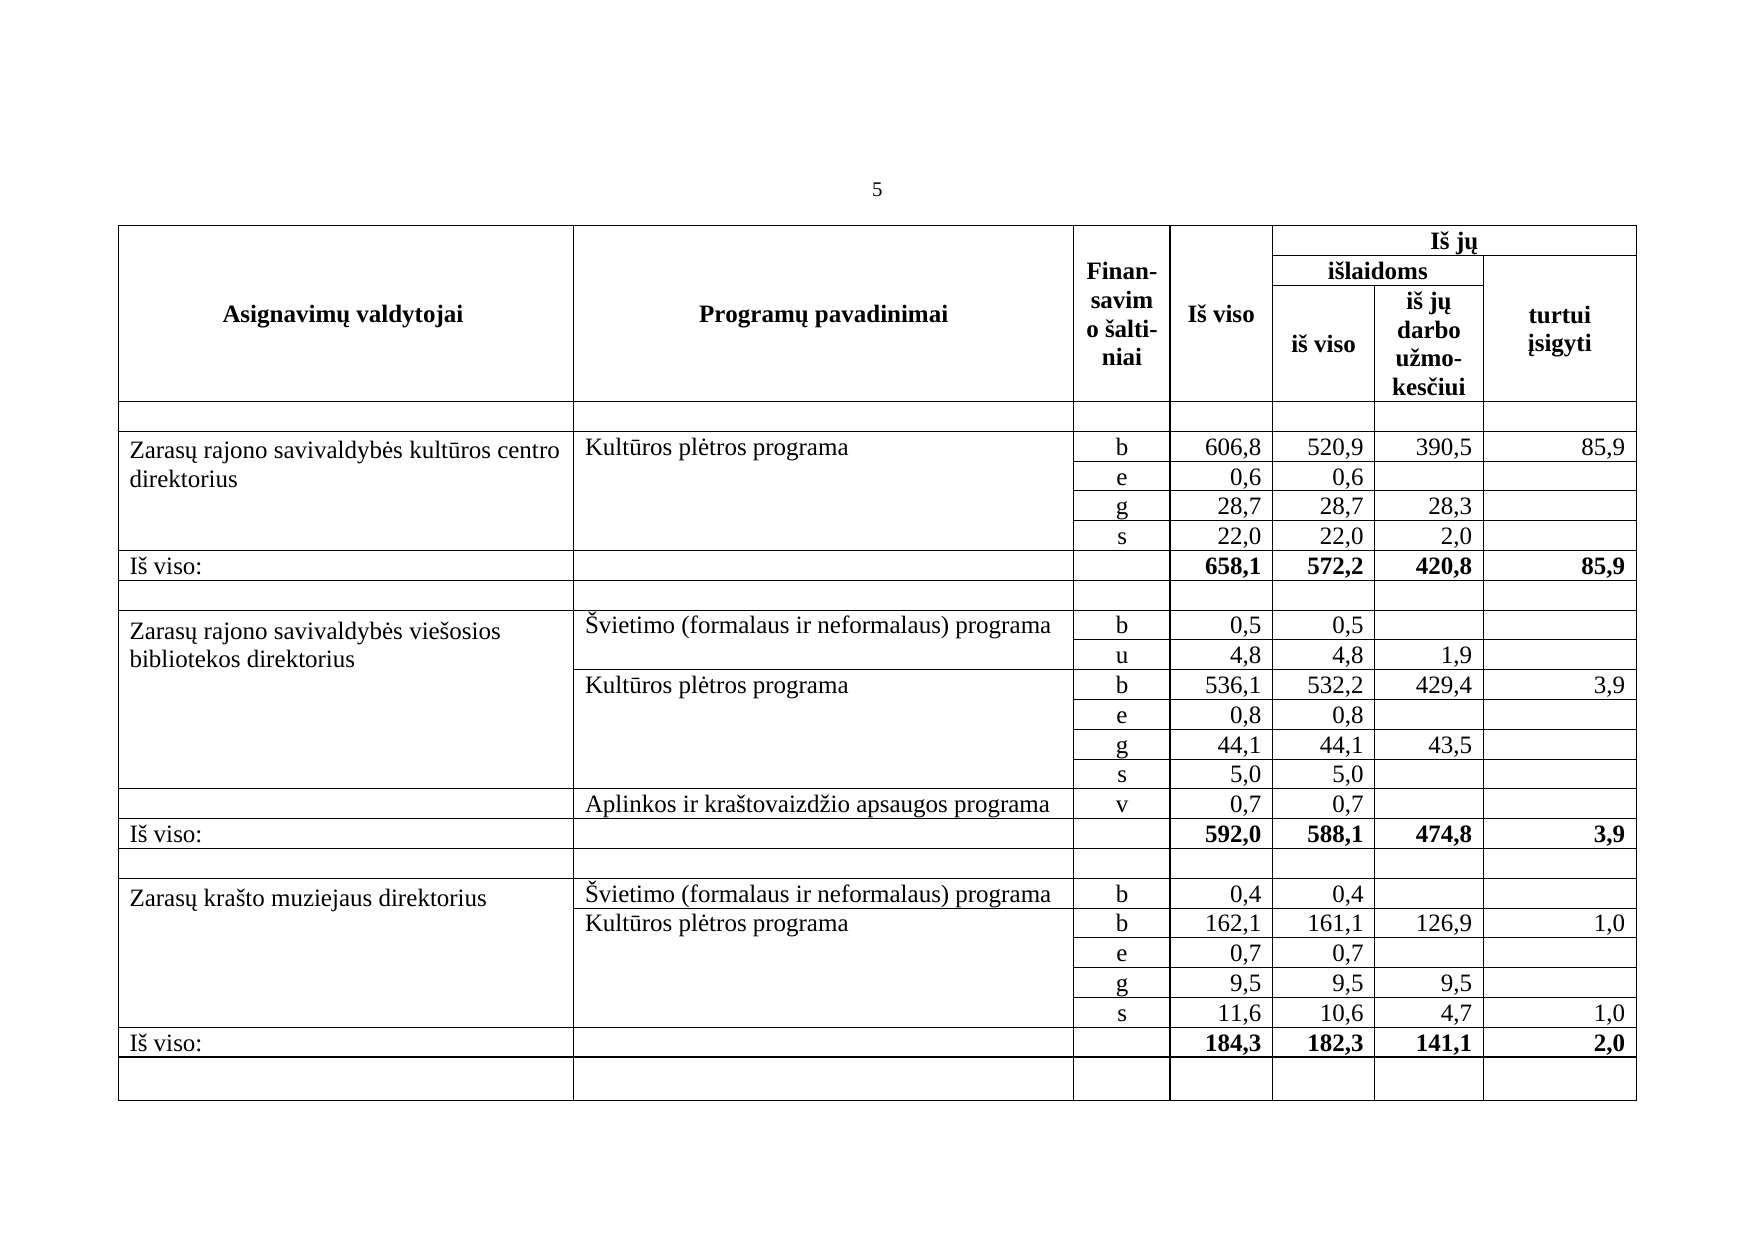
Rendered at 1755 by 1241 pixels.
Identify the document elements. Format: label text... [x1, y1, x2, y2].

table_cell [1375, 938, 1483, 967]
table_cell [1273, 849, 1374, 878]
table_cell s [1074, 998, 1169, 1027]
table_cell [1375, 611, 1483, 639]
table_cell iš jų darbo užmo-kesčiui [1375, 286, 1483, 401]
table_cell 429,4 [1375, 670, 1483, 699]
table_cell [119, 1058, 573, 1100]
table_cell Iš viso: [119, 551, 573, 580]
table_cell 5,0 [1171, 760, 1272, 788]
table_cell s [1074, 760, 1169, 788]
table_cell u [1074, 640, 1169, 669]
table_cell [1074, 849, 1169, 878]
table_cell 0,4 [1171, 879, 1272, 907]
table_cell išlaidoms [1273, 256, 1483, 285]
table_cell 182,3 [1273, 1028, 1374, 1056]
table_cell 588,1 [1273, 819, 1374, 848]
table_cell 2,0 [1484, 1028, 1636, 1056]
table_cell 126,9 [1375, 909, 1483, 937]
table_cell [1484, 760, 1636, 788]
table_cell 0,6 [1171, 462, 1272, 490]
table_cell [119, 402, 573, 431]
table_cell Kultūros plėtros programa [574, 432, 1073, 550]
table_cell [1273, 1058, 1374, 1100]
table_cell [1273, 402, 1374, 431]
table_cell [1074, 581, 1169, 609]
table_cell b [1074, 879, 1169, 907]
table_cell [1484, 640, 1636, 669]
table_cell 44,1 [1273, 730, 1374, 758]
table_cell 0,7 [1171, 789, 1272, 818]
table_header Iš jų [1273, 226, 1636, 255]
table_cell [1074, 819, 1169, 848]
table_cell [1484, 938, 1636, 967]
table_cell 85,9 [1484, 432, 1636, 461]
table_cell 161,1 [1273, 909, 1374, 937]
table_header Iš viso [1171, 226, 1272, 401]
table_cell Zarasų krašto muziejaus direktorius [119, 879, 573, 1027]
table_cell 520,9 [1273, 432, 1374, 461]
table_cell b [1074, 611, 1169, 639]
table_cell 0,6 [1273, 462, 1374, 490]
table_cell 2,0 [1375, 521, 1483, 550]
table_cell [1484, 611, 1636, 639]
table_cell 3,9 [1484, 819, 1636, 848]
table_cell 0,7 [1273, 938, 1374, 967]
table_cell [1484, 700, 1636, 729]
table_cell Iš viso: [119, 819, 573, 848]
table_cell 28,7 [1171, 491, 1272, 520]
table_cell 4,8 [1171, 640, 1272, 669]
table_cell [574, 402, 1073, 431]
table_cell [1074, 551, 1169, 580]
table_cell [119, 849, 573, 878]
table_cell [1375, 760, 1483, 788]
table_cell 474,8 [1375, 819, 1483, 848]
table_cell [1484, 521, 1636, 550]
table_cell 658,1 [1171, 551, 1272, 580]
table_cell e [1074, 462, 1169, 490]
table_cell 0,5 [1171, 611, 1272, 639]
table_cell 184,3 [1171, 1028, 1272, 1056]
table_cell 0,7 [1273, 789, 1374, 818]
table_cell [574, 849, 1073, 878]
table_header Finan-savimo šalti-niai [1074, 226, 1169, 401]
table_cell 0,8 [1171, 700, 1272, 729]
table_cell [1171, 1058, 1272, 1100]
table_cell [1375, 849, 1483, 878]
table_cell 1,0 [1484, 998, 1636, 1027]
table_cell s [1074, 521, 1169, 550]
table_cell 0,4 [1273, 879, 1374, 907]
table_cell [1375, 879, 1483, 907]
table_header Asignavimų valdytojai [119, 226, 573, 401]
table_cell e [1074, 938, 1169, 967]
table_cell 4,7 [1375, 998, 1483, 1027]
table_cell 390,5 [1375, 432, 1483, 461]
table_cell [574, 819, 1073, 848]
table_cell Kultūros plėtros programa [574, 909, 1073, 1027]
table_cell v [1074, 789, 1169, 818]
table_cell [1375, 462, 1483, 490]
table_cell [1484, 1058, 1636, 1100]
table_cell b [1074, 670, 1169, 699]
table_cell Švietimo (formalaus ir neformalaus) programa [574, 879, 1073, 907]
table_cell 0,7 [1171, 938, 1272, 967]
table_cell [1171, 581, 1272, 609]
table_cell b [1074, 432, 1169, 461]
table_cell 4,8 [1273, 640, 1374, 669]
table_cell 9,5 [1273, 968, 1374, 997]
table_cell [574, 581, 1073, 609]
table_cell g [1074, 491, 1169, 520]
table_cell [1074, 1058, 1169, 1100]
table_cell [1375, 789, 1483, 818]
table_cell 1,0 [1484, 909, 1636, 937]
table_cell iš viso [1273, 286, 1374, 401]
table_cell 606,8 [1171, 432, 1272, 461]
table_cell turtui įsigyti [1484, 256, 1636, 401]
table_cell [119, 789, 573, 818]
table_cell 162,1 [1171, 909, 1272, 937]
table_cell 9,5 [1171, 968, 1272, 997]
table_cell [1484, 402, 1636, 431]
table_cell [1074, 1028, 1169, 1056]
table_cell 44,1 [1171, 730, 1272, 758]
table_header Programų pavadinimai [574, 226, 1073, 401]
table_cell [1171, 849, 1272, 878]
table_cell [1074, 402, 1169, 431]
table_cell 22,0 [1273, 521, 1374, 550]
table_cell Aplinkos ir kraštovaizdžio apsaugos programa [574, 789, 1073, 818]
table_cell e [1074, 700, 1169, 729]
table_cell 0,5 [1273, 611, 1374, 639]
table_cell [574, 1058, 1073, 1100]
table_cell 11,6 [1171, 998, 1272, 1027]
table_cell 28,7 [1273, 491, 1374, 520]
table_cell 536,1 [1171, 670, 1272, 699]
table_cell [1375, 402, 1483, 431]
table_cell [1484, 849, 1636, 878]
table_cell 592,0 [1171, 819, 1272, 848]
table_cell Zarasų rajono savivaldybės kultūros centro direktorius [119, 432, 573, 550]
table_cell [1375, 581, 1483, 609]
table_cell [1484, 879, 1636, 907]
table_cell [1484, 730, 1636, 758]
table_cell Kultūros plėtros programa [574, 670, 1073, 788]
table_cell [1171, 402, 1272, 431]
table_cell 1,9 [1375, 640, 1483, 669]
table_cell [1484, 581, 1636, 609]
table_cell Švietimo (formalaus ir neformalaus) programa [574, 611, 1073, 669]
table_cell [1484, 491, 1636, 520]
table_cell 141,1 [1375, 1028, 1483, 1056]
table_cell [119, 581, 573, 609]
table_cell 85,9 [1484, 551, 1636, 580]
table_cell 572,2 [1273, 551, 1374, 580]
table_cell 10,6 [1273, 998, 1374, 1027]
table_cell Zarasų rajono savivaldybės viešosios bibliotekos direktorius [119, 611, 573, 788]
table_cell 420,8 [1375, 551, 1483, 580]
table_cell [1273, 581, 1374, 609]
table_cell 43,5 [1375, 730, 1483, 758]
table_cell [574, 1028, 1073, 1056]
table_cell g [1074, 968, 1169, 997]
table_cell g [1074, 730, 1169, 758]
table_cell 532,2 [1273, 670, 1374, 699]
table_cell 28,3 [1375, 491, 1483, 520]
table_cell [1484, 789, 1636, 818]
table_cell 3,9 [1484, 670, 1636, 699]
table_cell 0,8 [1273, 700, 1374, 729]
table_cell b [1074, 909, 1169, 937]
table_cell Iš viso: [119, 1028, 573, 1056]
table_cell 22,0 [1171, 521, 1272, 550]
table_cell 5,0 [1273, 760, 1374, 788]
table_cell [1375, 1058, 1483, 1100]
table_cell 9,5 [1375, 968, 1483, 997]
table_cell [1484, 968, 1636, 997]
table_cell [574, 551, 1073, 580]
table_cell [1484, 462, 1636, 490]
table_cell [1375, 700, 1483, 729]
